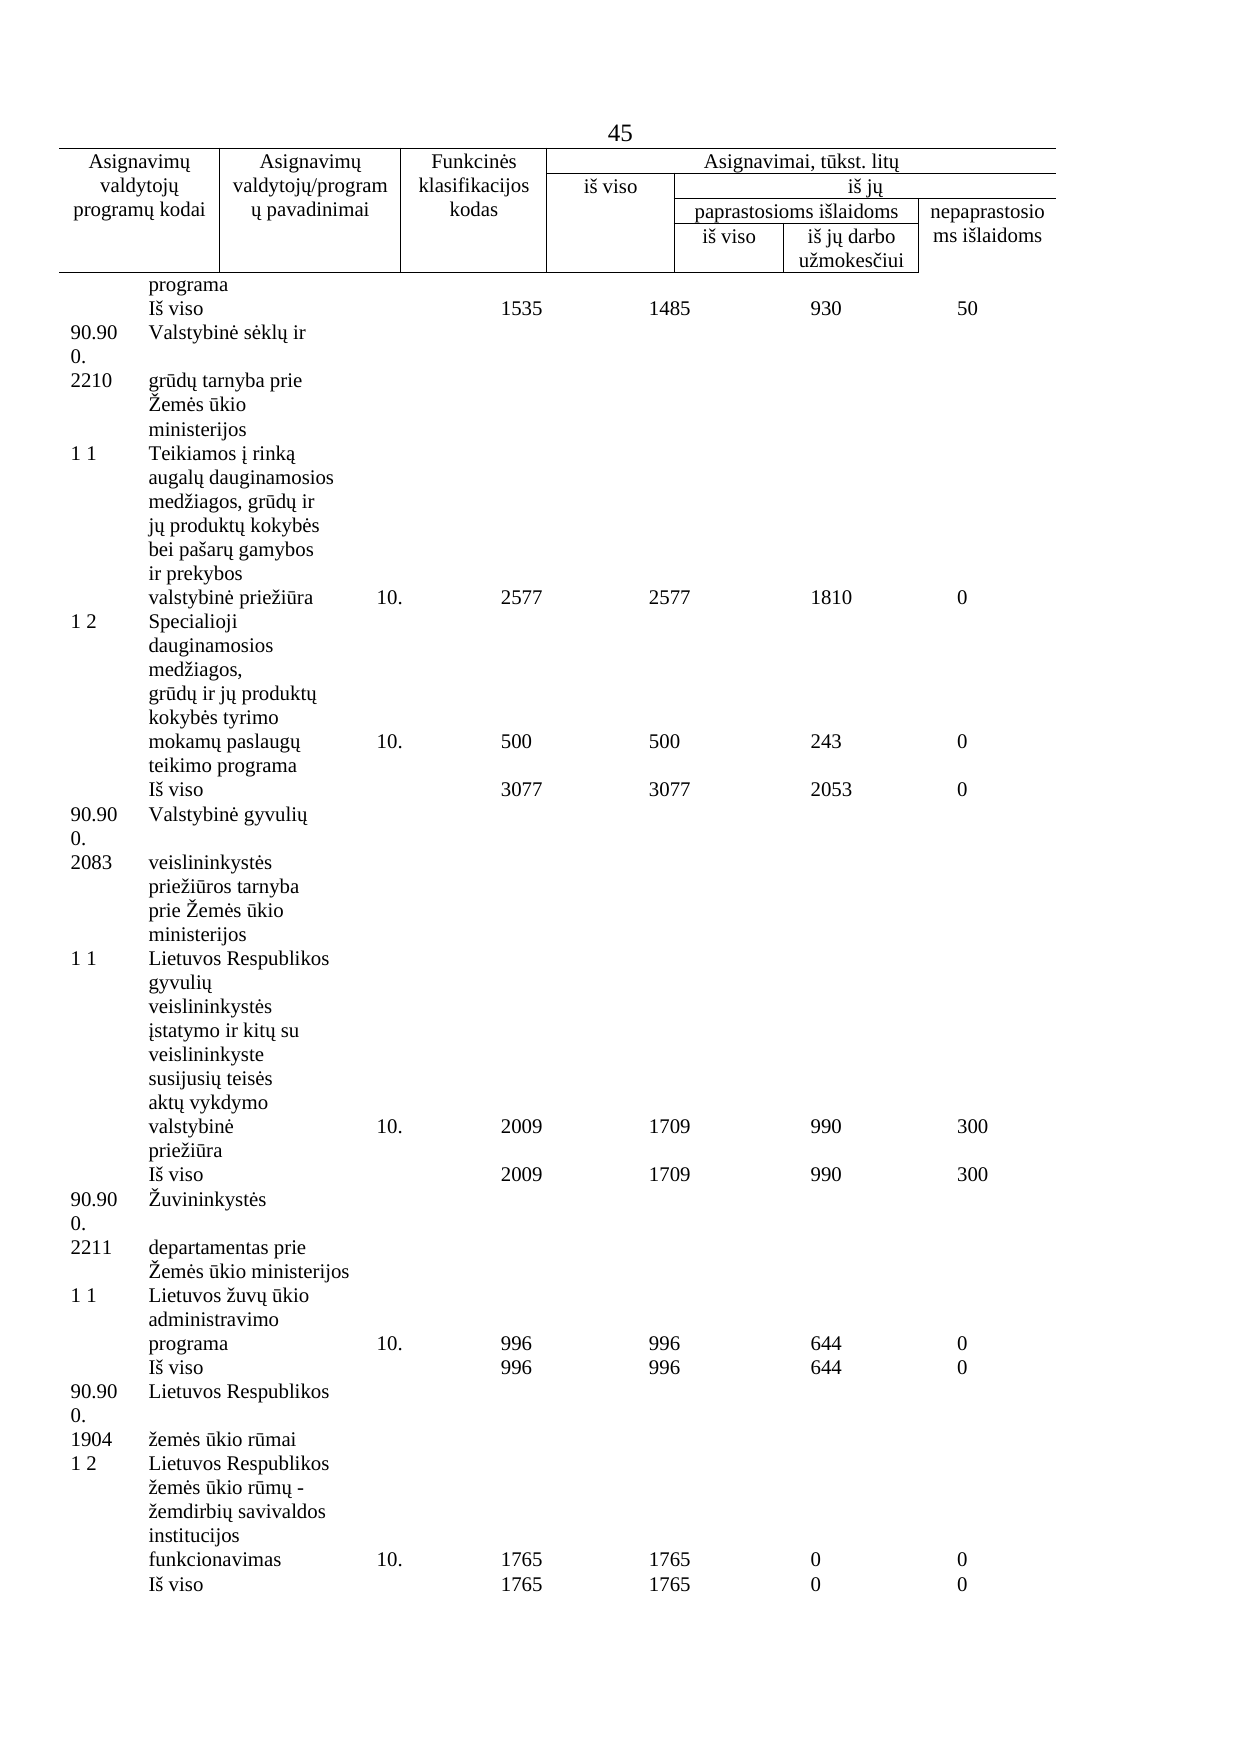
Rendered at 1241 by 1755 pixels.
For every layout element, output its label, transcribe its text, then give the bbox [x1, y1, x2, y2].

table_cell mokamų paslaugų [137, 729, 365, 753]
table_cell 930 [799, 296, 946, 320]
table_cell [946, 1523, 1049, 1547]
table_cell [1049, 850, 1056, 874]
table_cell 1810 [799, 585, 946, 609]
table_cell [365, 705, 489, 729]
table_cell [1056, 657, 1063, 681]
table_cell [365, 1235, 489, 1259]
table_cell veislininkystės [137, 850, 365, 874]
table_cell 644 [799, 1355, 946, 1379]
table_cell [59, 1331, 137, 1355]
table_cell grūdų tarnyba prie [137, 368, 365, 392]
table_cell 0 [799, 1571, 946, 1596]
table_cell 1 2 [59, 1451, 137, 1475]
table_cell [1049, 1331, 1056, 1355]
table_cell [1056, 585, 1063, 609]
table_cell 644 [799, 1331, 946, 1355]
table_cell 0 [946, 1331, 1049, 1355]
table_cell [365, 850, 489, 874]
table_cell [1049, 729, 1056, 753]
table_cell [799, 994, 946, 1018]
table_cell 1904 [59, 1427, 137, 1451]
table_cell [1049, 1499, 1056, 1523]
table_cell [489, 1499, 637, 1523]
table_cell [59, 874, 137, 898]
table_cell [638, 441, 799, 464]
table_cell [946, 1186, 1049, 1234]
table_cell [799, 1066, 946, 1090]
table_cell [799, 874, 946, 898]
table_cell teikimo programa [137, 753, 365, 777]
table_cell [1056, 223, 1063, 272]
table_cell 90.900. [59, 1186, 137, 1234]
table_cell [946, 1307, 1049, 1331]
table_cell [1056, 416, 1063, 441]
table_cell [799, 922, 946, 946]
table_cell [638, 1090, 799, 1114]
table_cell [799, 393, 946, 416]
table_cell [638, 320, 799, 368]
table_cell [946, 1499, 1049, 1523]
table_cell [489, 489, 637, 513]
table_cell medžiagos, [137, 657, 365, 681]
table_cell [489, 1259, 637, 1283]
table_cell [946, 850, 1049, 874]
table_cell [365, 561, 489, 585]
table_cell [489, 441, 637, 464]
table_cell [59, 489, 137, 513]
table_cell [365, 393, 489, 416]
table_cell [365, 922, 489, 946]
table_cell [638, 273, 799, 296]
table_cell [638, 946, 799, 970]
table_cell [1056, 970, 1063, 994]
table_cell [638, 898, 799, 922]
table_header [1056, 148, 1063, 173]
table_cell [1049, 416, 1056, 441]
table_cell [365, 1427, 489, 1451]
table_cell [1049, 585, 1056, 609]
table_cell [946, 1427, 1049, 1451]
table_cell [946, 537, 1049, 561]
table_cell [1049, 1259, 1056, 1283]
table_cell [365, 1259, 489, 1283]
table_cell [489, 970, 637, 994]
table_cell 2009 [489, 1114, 637, 1138]
table_cell [365, 1451, 489, 1475]
table_cell [489, 874, 637, 898]
table_cell [638, 537, 799, 561]
table_cell 90.900. [59, 801, 137, 849]
table_cell [1056, 922, 1063, 946]
table_cell 0 [946, 1548, 1049, 1571]
table_cell [1056, 1379, 1063, 1427]
table_cell [365, 1042, 489, 1066]
table_cell [799, 970, 946, 994]
table_cell [946, 657, 1049, 681]
table_cell 1765 [489, 1571, 637, 1596]
table_cell iš jų darbo užmokesčiui [784, 224, 918, 272]
table_cell valstybinė priežiūra [137, 585, 365, 609]
table_cell [799, 320, 946, 368]
table_cell iš jų [675, 174, 1056, 198]
table_cell 10. [365, 729, 489, 753]
table_cell [1049, 633, 1056, 657]
table_cell [799, 1042, 946, 1066]
table_cell [365, 657, 489, 681]
table_cell [59, 537, 137, 561]
table_cell [799, 1379, 946, 1427]
table_cell 90.900. [59, 1379, 137, 1427]
table_cell [946, 898, 1049, 922]
table_cell 0 [799, 1548, 946, 1571]
table_cell 2577 [489, 585, 637, 609]
table_cell [1049, 465, 1056, 489]
table_cell 0 [946, 585, 1049, 609]
table_cell [946, 970, 1049, 994]
table_cell [489, 1523, 637, 1547]
table_cell [489, 561, 637, 585]
table_cell [1049, 1451, 1056, 1475]
table_cell 990 [799, 1114, 946, 1138]
table_cell 1765 [638, 1571, 799, 1596]
table_cell Lietuvos Respublikos [137, 1379, 365, 1427]
table_cell [365, 1379, 489, 1427]
table_cell Teikiamos į rinką [137, 441, 365, 464]
table_cell 500 [489, 729, 637, 753]
table_cell [365, 320, 489, 368]
table_cell 1 1 [59, 946, 137, 970]
table_cell 0 [946, 778, 1049, 801]
table_cell veislininkystės [137, 994, 365, 1018]
table_cell 1 2 [59, 609, 137, 633]
table_cell [1056, 198, 1063, 223]
table_cell žemdirbių savivaldos [137, 1499, 365, 1523]
table_cell [365, 970, 489, 994]
table_cell [365, 489, 489, 513]
table_cell [946, 609, 1049, 633]
table_cell [1056, 320, 1063, 368]
table_cell [1049, 561, 1056, 585]
table_cell [1056, 1451, 1063, 1475]
table_cell [1056, 1571, 1063, 1596]
table_cell [59, 753, 137, 777]
table_cell [1049, 368, 1056, 392]
table_cell [1056, 633, 1063, 657]
table_cell [1049, 441, 1056, 464]
table_cell ministerijos [137, 922, 365, 946]
table_cell [946, 1379, 1049, 1427]
table_cell [59, 561, 137, 585]
table_cell [365, 778, 489, 801]
table_cell [1056, 1548, 1063, 1571]
table_cell [1056, 1475, 1063, 1499]
table_cell [946, 1283, 1049, 1307]
table_cell [489, 801, 637, 849]
table_cell [489, 633, 637, 657]
table_cell [946, 633, 1049, 657]
table_cell 1 1 [59, 441, 137, 464]
table_cell [799, 898, 946, 922]
table_cell [59, 1138, 137, 1162]
table_cell [365, 1283, 489, 1307]
table_cell [946, 465, 1049, 489]
table_cell 1485 [638, 296, 799, 320]
table_cell [1049, 1307, 1056, 1331]
table_cell [489, 1235, 637, 1259]
table_cell [799, 465, 946, 489]
table_cell 10. [365, 1114, 489, 1138]
table_cell kokybės tyrimo [137, 705, 365, 729]
table_cell [365, 1499, 489, 1523]
table_cell [365, 1090, 489, 1114]
table_cell [59, 1114, 137, 1138]
table_cell [59, 1475, 137, 1499]
table_cell [946, 561, 1049, 585]
table_cell [365, 946, 489, 970]
table_cell [365, 1475, 489, 1499]
table_cell [799, 1186, 946, 1234]
table_cell 2211 [59, 1235, 137, 1259]
table_cell [638, 1042, 799, 1066]
table_cell [59, 1355, 137, 1379]
table_cell [799, 1259, 946, 1283]
table_cell [638, 633, 799, 657]
table_cell priežiūra [137, 1138, 365, 1162]
table_cell ir prekybos [137, 561, 365, 585]
table_cell [946, 1235, 1049, 1259]
table_cell [1049, 801, 1056, 849]
table_cell Specialioji [137, 609, 365, 633]
table_cell [489, 1066, 637, 1090]
table_cell [365, 1163, 489, 1186]
table_cell [799, 657, 946, 681]
table_cell funkcionavimas [137, 1548, 365, 1571]
table_cell 990 [799, 1163, 946, 1186]
table_cell [638, 1307, 799, 1331]
table_cell [1056, 946, 1063, 970]
table_cell [1049, 898, 1056, 922]
table_cell medžiagos, grūdų ir [137, 489, 365, 513]
table_cell [946, 320, 1049, 368]
table_cell [365, 441, 489, 464]
table_cell [1056, 681, 1063, 705]
table_cell [1049, 970, 1056, 994]
table_cell [365, 1138, 489, 1162]
table_cell [1049, 609, 1056, 633]
table_cell [1049, 1018, 1056, 1042]
table_cell [1049, 513, 1056, 537]
table_cell [1056, 778, 1063, 801]
table_cell [946, 441, 1049, 464]
table_cell [489, 465, 637, 489]
table_cell [489, 994, 637, 1018]
table_cell [946, 705, 1049, 729]
table_cell [489, 657, 637, 681]
table_cell [489, 1090, 637, 1114]
table_cell [59, 657, 137, 681]
table_cell 10. [365, 585, 489, 609]
table_cell [1056, 1331, 1063, 1355]
table_cell 996 [638, 1355, 799, 1379]
table_cell [638, 1186, 799, 1234]
table_cell [1056, 173, 1063, 198]
table_cell [946, 1451, 1049, 1475]
table_cell [59, 1307, 137, 1331]
table_cell [946, 753, 1049, 777]
table_cell [365, 465, 489, 489]
table_cell jų produktų kokybės [137, 513, 365, 537]
table_cell [799, 1427, 946, 1451]
table_cell [59, 633, 137, 657]
table_cell [946, 368, 1049, 392]
table_cell [365, 1355, 489, 1379]
table_cell [946, 681, 1049, 705]
table_cell žemės ūkio rūmai [137, 1427, 365, 1451]
table_cell [1056, 1090, 1063, 1114]
table_cell [799, 946, 946, 970]
table_cell [799, 1475, 946, 1499]
table_cell 1709 [638, 1114, 799, 1138]
table_cell [1049, 753, 1056, 777]
table_cell [365, 296, 489, 320]
table_cell 1535 [489, 296, 637, 320]
table_cell [1056, 368, 1063, 392]
table_cell [1049, 1427, 1056, 1451]
table_cell [799, 272, 946, 296]
table_cell [1056, 1259, 1063, 1283]
table_cell [59, 296, 137, 320]
table_cell [365, 1523, 489, 1547]
table_cell valstybinė [137, 1114, 365, 1138]
table_cell [59, 393, 137, 416]
table_cell [799, 561, 946, 585]
table_cell [365, 898, 489, 922]
table_cell [365, 513, 489, 537]
table_cell aktų vykdymo [137, 1090, 365, 1114]
table_cell [59, 1163, 137, 1186]
table_cell [1049, 1355, 1056, 1379]
table_cell [638, 705, 799, 729]
table_cell Lietuvos žuvų ūkio [137, 1283, 365, 1307]
table_cell 3077 [638, 778, 799, 801]
table_cell [1056, 1523, 1063, 1547]
table_cell 1709 [638, 1163, 799, 1186]
table_cell [1049, 705, 1056, 729]
table_cell [489, 898, 637, 922]
table_cell [489, 1379, 637, 1427]
table_cell 2210 [59, 368, 137, 392]
table_cell [638, 1259, 799, 1283]
table_cell [799, 1499, 946, 1523]
table_cell [1056, 1427, 1063, 1451]
table_cell [799, 489, 946, 513]
table_cell [1056, 729, 1063, 753]
table_cell [946, 1042, 1049, 1066]
table_cell [638, 1427, 799, 1451]
table_cell [365, 1018, 489, 1042]
table_cell Žemės ūkio [137, 393, 365, 416]
table_cell [946, 874, 1049, 898]
table_cell [365, 1186, 489, 1234]
table_cell [799, 609, 946, 633]
table_cell [1049, 272, 1056, 296]
table_cell [799, 753, 946, 777]
table_cell [638, 874, 799, 898]
table_cell bei pašarų gamybos [137, 537, 365, 561]
table_cell [799, 1018, 946, 1042]
table_cell iš viso [547, 174, 674, 272]
table_cell Lietuvos Respublikos [137, 946, 365, 970]
table_cell institucijos [137, 1523, 365, 1547]
table_cell 300 [946, 1114, 1049, 1138]
table_cell [489, 537, 637, 561]
table_cell [489, 273, 637, 296]
table_cell [365, 681, 489, 705]
table_cell [1049, 1138, 1056, 1162]
table_cell [1056, 609, 1063, 633]
table_cell [59, 778, 137, 801]
table_cell 3077 [489, 778, 637, 801]
table_cell ministerijos [137, 416, 365, 441]
table_cell 0 [946, 729, 1049, 753]
table_cell [946, 1090, 1049, 1114]
table_cell [946, 513, 1049, 537]
table_cell 50 [946, 296, 1049, 320]
table_cell [1056, 1186, 1063, 1234]
table_cell [799, 633, 946, 657]
table_cell [1056, 874, 1063, 898]
table_cell [1049, 681, 1056, 705]
table_cell [1049, 874, 1056, 898]
table_cell [1056, 1163, 1063, 1186]
table_cell [638, 1235, 799, 1259]
table_cell [1049, 1186, 1056, 1234]
table_cell [1056, 1235, 1063, 1259]
table_cell [59, 1066, 137, 1090]
table_cell [489, 368, 637, 392]
table_cell [638, 970, 799, 994]
table_cell žemės ūkio rūmų - [137, 1475, 365, 1499]
table_cell [1056, 393, 1063, 416]
table_cell [1049, 1042, 1056, 1066]
table_cell [59, 1571, 137, 1596]
table_cell [799, 416, 946, 441]
table_cell įstatymo ir kitų su [137, 1018, 365, 1042]
table_header Asignavimų valdytojų/programų pavadinimai [220, 149, 400, 272]
table_cell [1056, 1283, 1063, 1307]
table_cell [638, 753, 799, 777]
table_cell [1049, 393, 1056, 416]
table_cell [638, 489, 799, 513]
table_header Funkcinės klasifikacijos kodas [401, 149, 546, 272]
table_cell [1056, 561, 1063, 585]
table_cell [638, 368, 799, 392]
table_cell [638, 1283, 799, 1307]
table_cell [1049, 1379, 1056, 1427]
table_cell [365, 1571, 489, 1596]
table_cell [489, 1018, 637, 1042]
table_cell [365, 609, 489, 633]
table_cell Iš viso [137, 778, 365, 801]
table_cell [1056, 850, 1063, 874]
table_cell [1056, 1138, 1063, 1162]
table_cell priežiūros tarnyba [137, 874, 365, 898]
table_cell [638, 850, 799, 874]
table_cell [489, 1186, 637, 1234]
table_cell [638, 561, 799, 585]
table_cell [59, 970, 137, 994]
table_cell 996 [489, 1331, 637, 1355]
table_cell [946, 272, 1049, 296]
table_cell [1056, 1307, 1063, 1331]
table_cell [638, 1523, 799, 1547]
table_cell [946, 1018, 1049, 1042]
table_cell 1765 [489, 1548, 637, 1571]
table_cell [638, 1066, 799, 1090]
table_cell programa [137, 1331, 365, 1355]
table_cell Lietuvos Respublikos [137, 1451, 365, 1475]
table_cell [59, 513, 137, 537]
table_cell [59, 898, 137, 922]
table_cell 0 [946, 1355, 1049, 1379]
table_cell 500 [638, 729, 799, 753]
table_cell [638, 1451, 799, 1475]
table_cell [489, 850, 637, 874]
table_cell [638, 994, 799, 1018]
table_cell [365, 874, 489, 898]
table_cell [59, 1090, 137, 1114]
table_cell [59, 1259, 137, 1283]
table_cell [59, 465, 137, 489]
table_cell [638, 1475, 799, 1499]
table_cell Valstybinė sėklų ir [137, 320, 365, 368]
table_cell [59, 994, 137, 1018]
table_cell [1049, 1163, 1056, 1186]
table_cell [365, 273, 489, 296]
table_cell [638, 801, 799, 849]
table_cell [1056, 898, 1063, 922]
table_cell [799, 537, 946, 561]
table_cell [489, 609, 637, 633]
table_cell [489, 320, 637, 368]
table_cell [1056, 1066, 1063, 1090]
table_cell [799, 1235, 946, 1259]
table_cell [1056, 1042, 1063, 1066]
table_cell [1049, 1523, 1056, 1547]
table_cell 2009 [489, 1163, 637, 1186]
table_header Asignavimų valdytojų programų kodai [59, 149, 219, 272]
table_cell [1056, 705, 1063, 729]
table_cell [946, 946, 1049, 970]
table_cell [1056, 513, 1063, 537]
table_cell [1056, 801, 1063, 849]
table_cell [365, 1066, 489, 1090]
table_cell 2577 [638, 585, 799, 609]
table_cell [946, 994, 1049, 1018]
table_cell [946, 922, 1049, 946]
table_cell prie Žemės ūkio [137, 898, 365, 922]
table_cell [1056, 994, 1063, 1018]
table_cell 300 [946, 1163, 1049, 1186]
table_cell [799, 1523, 946, 1547]
table_cell [59, 273, 137, 296]
table_cell [489, 946, 637, 970]
table_cell Žuvininkystės [137, 1186, 365, 1234]
table_cell [489, 1283, 637, 1307]
table_cell [638, 609, 799, 633]
table_cell [1049, 778, 1056, 801]
table_cell [799, 850, 946, 874]
table_cell [59, 1523, 137, 1547]
table_cell [638, 416, 799, 441]
table_cell [1056, 537, 1063, 561]
table_cell [946, 1066, 1049, 1090]
table_cell [59, 1018, 137, 1042]
table_cell susijusių teisės [137, 1066, 365, 1090]
table_cell [1049, 1090, 1056, 1114]
table_cell [59, 1499, 137, 1523]
table_cell [489, 1451, 637, 1475]
table_cell [638, 1018, 799, 1042]
table_cell [489, 681, 637, 705]
table_cell [1049, 1066, 1056, 1090]
table_cell [1049, 1114, 1056, 1138]
table_cell [489, 922, 637, 946]
table_cell [59, 585, 137, 609]
table_cell [799, 513, 946, 537]
table_cell Valstybinė gyvulių [137, 801, 365, 849]
table_cell [638, 1499, 799, 1523]
table_cell [365, 1307, 489, 1331]
table_cell [799, 1451, 946, 1475]
table_cell [1056, 489, 1063, 513]
table_cell 10. [365, 1548, 489, 1571]
table_cell [489, 393, 637, 416]
table_cell [946, 393, 1049, 416]
table_cell [489, 1138, 637, 1162]
table_cell [1049, 489, 1056, 513]
table_cell [799, 441, 946, 464]
table_cell [638, 657, 799, 681]
table_cell [365, 633, 489, 657]
table_cell departamentas prie [137, 1235, 365, 1259]
table_cell 2053 [799, 778, 946, 801]
table_cell [638, 922, 799, 946]
table_cell 1765 [638, 1548, 799, 1571]
table_cell [1056, 441, 1063, 464]
table_cell [638, 465, 799, 489]
table_cell nepaprastosioms išlaidoms [919, 199, 1056, 272]
table_cell [365, 368, 489, 392]
table_cell [59, 681, 137, 705]
table_cell [946, 1475, 1049, 1499]
table_cell [1056, 1355, 1063, 1379]
table_cell [946, 489, 1049, 513]
table_cell [1049, 537, 1056, 561]
table_cell 996 [638, 1331, 799, 1355]
table_cell [365, 994, 489, 1018]
table_cell [1049, 1548, 1056, 1571]
table_cell 10. [365, 1331, 489, 1355]
table_cell [1049, 946, 1056, 970]
table_cell iš viso [675, 224, 783, 272]
table_cell [1056, 1018, 1063, 1042]
table_cell [1049, 296, 1056, 320]
table_cell [1049, 1235, 1056, 1259]
table_cell [799, 705, 946, 729]
table_cell paprastosioms išlaidoms [675, 199, 918, 223]
table_cell [799, 1090, 946, 1114]
table_cell Iš viso [137, 1355, 365, 1379]
table_cell [638, 1379, 799, 1427]
table_cell [799, 801, 946, 849]
table_cell [1056, 1499, 1063, 1523]
table_cell Iš viso [137, 1163, 365, 1186]
table_cell [1049, 994, 1056, 1018]
table_cell [1056, 465, 1063, 489]
table_cell [638, 513, 799, 537]
table_cell gyvulių [137, 970, 365, 994]
table_cell [638, 681, 799, 705]
table_cell Iš viso [137, 1571, 365, 1596]
table_cell [638, 1138, 799, 1162]
table_cell [489, 1427, 637, 1451]
table_cell [946, 1259, 1049, 1283]
table_cell augalų dauginamosios [137, 465, 365, 489]
table_cell [489, 1042, 637, 1066]
table_cell [1049, 922, 1056, 946]
table_cell [59, 1548, 137, 1571]
table_cell [489, 705, 637, 729]
table_cell [1056, 1114, 1063, 1138]
table_cell 243 [799, 729, 946, 753]
table_cell [799, 1138, 946, 1162]
table_cell [365, 537, 489, 561]
table_cell [1056, 296, 1063, 320]
table_cell [1049, 320, 1056, 368]
table_cell [1049, 1475, 1056, 1499]
table_cell [365, 753, 489, 777]
table_cell [59, 1042, 137, 1066]
table_cell [1049, 1283, 1056, 1307]
table_cell veislininkyste [137, 1042, 365, 1066]
table_cell programa [137, 273, 365, 296]
table_cell 996 [489, 1355, 637, 1379]
table_header Asignavimai, tūkst. litų [547, 149, 1056, 173]
table_cell [489, 1475, 637, 1499]
table_cell 1 1 [59, 1283, 137, 1307]
table_cell [489, 753, 637, 777]
table_cell Žemės ūkio ministerijos [137, 1259, 365, 1283]
table_cell [799, 1307, 946, 1331]
table_cell [365, 416, 489, 441]
table_cell Iš viso [137, 296, 365, 320]
table_cell 2083 [59, 850, 137, 874]
table_cell [946, 1138, 1049, 1162]
table_cell [1049, 657, 1056, 681]
table_cell [638, 393, 799, 416]
table_cell [365, 801, 489, 849]
table_cell administravimo [137, 1307, 365, 1331]
table_cell [59, 922, 137, 946]
table_cell dauginamosios [137, 633, 365, 657]
table_cell [489, 1307, 637, 1331]
table_cell [946, 801, 1049, 849]
table_cell [489, 513, 637, 537]
table_cell [59, 416, 137, 441]
table_cell [59, 705, 137, 729]
table_cell [799, 681, 946, 705]
table_cell [946, 416, 1049, 441]
table_cell 90.900. [59, 320, 137, 368]
table_cell [799, 368, 946, 392]
table_cell [489, 416, 637, 441]
table_cell 0 [946, 1571, 1049, 1596]
table_cell [59, 729, 137, 753]
table_cell [799, 1283, 946, 1307]
table_cell [1056, 272, 1063, 296]
table_cell grūdų ir jų produktų [137, 681, 365, 705]
table_cell [1056, 753, 1063, 777]
table_cell [1049, 1571, 1056, 1596]
